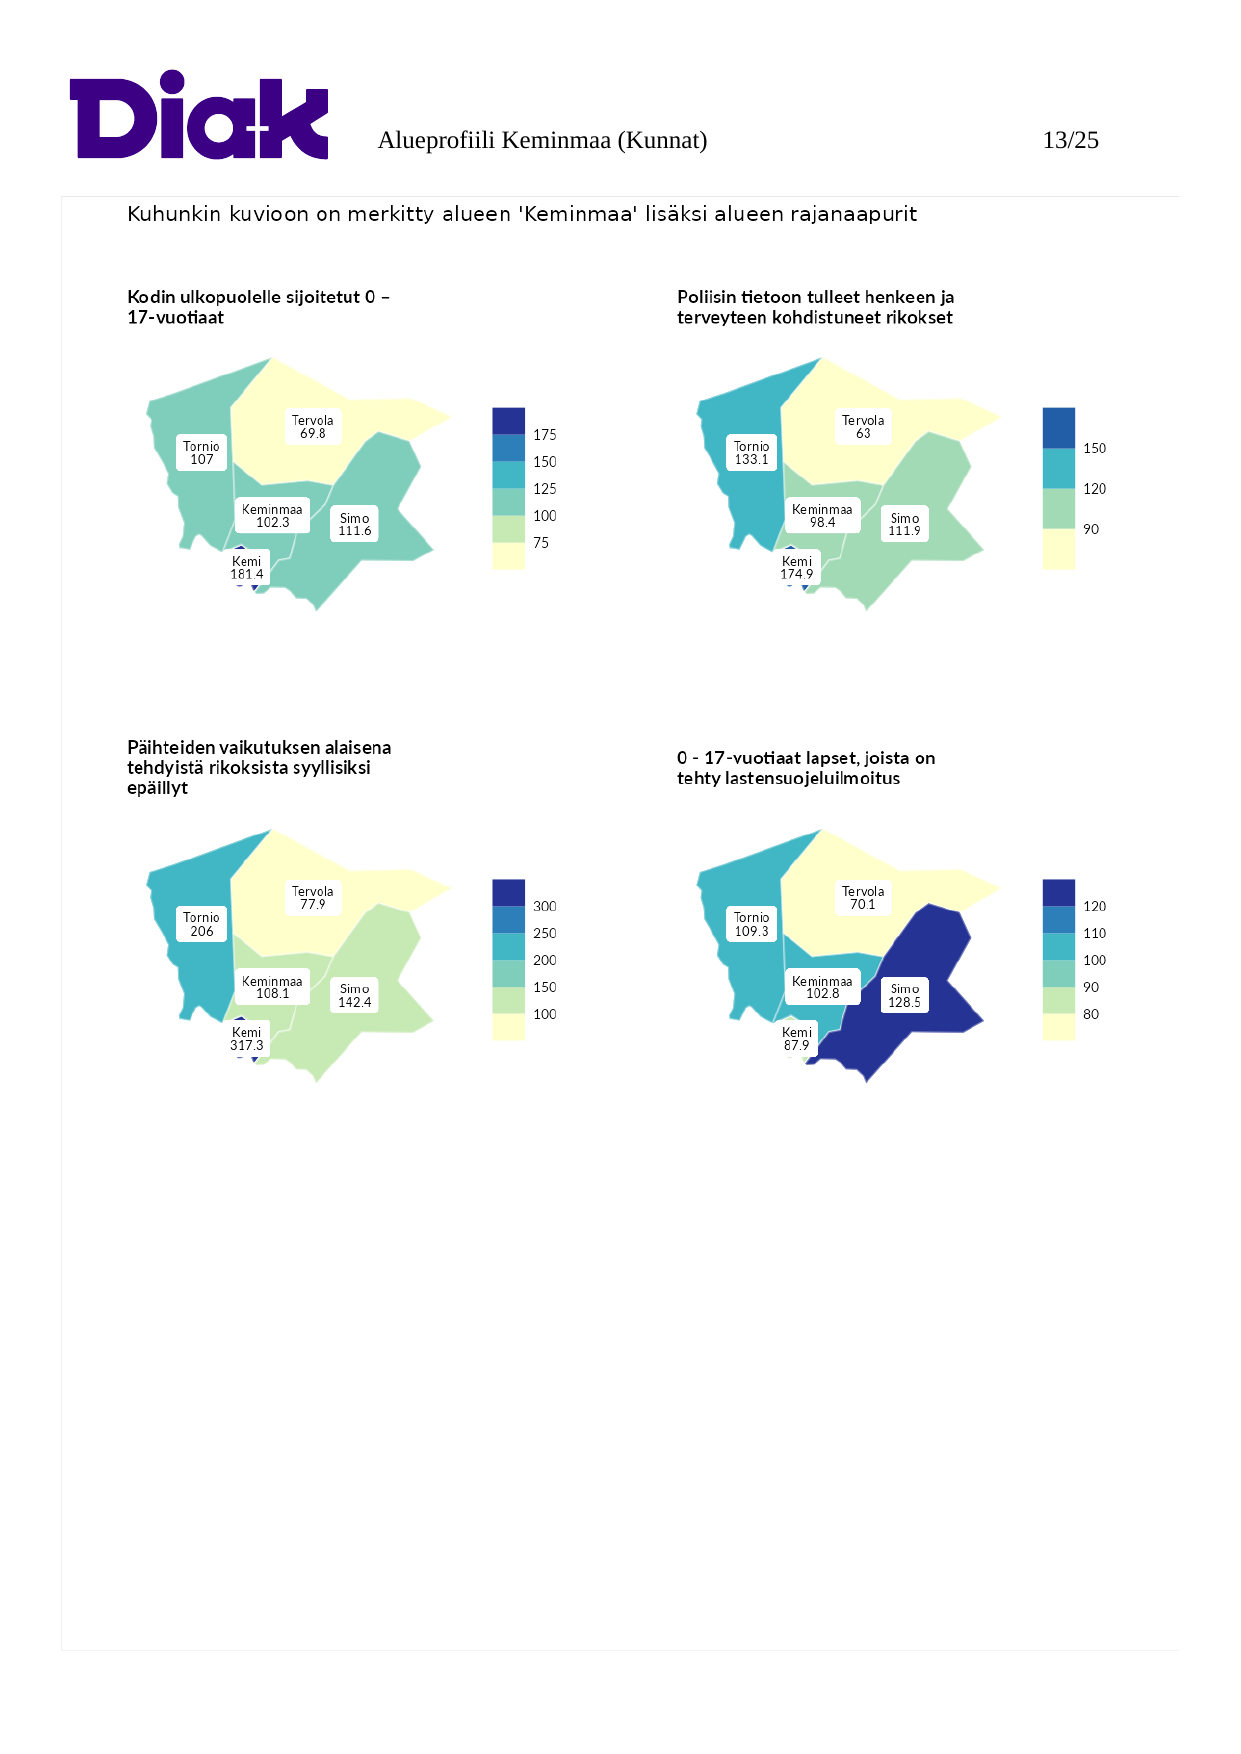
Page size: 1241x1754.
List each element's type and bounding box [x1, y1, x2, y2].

picture [61, 196, 1179, 1651]
